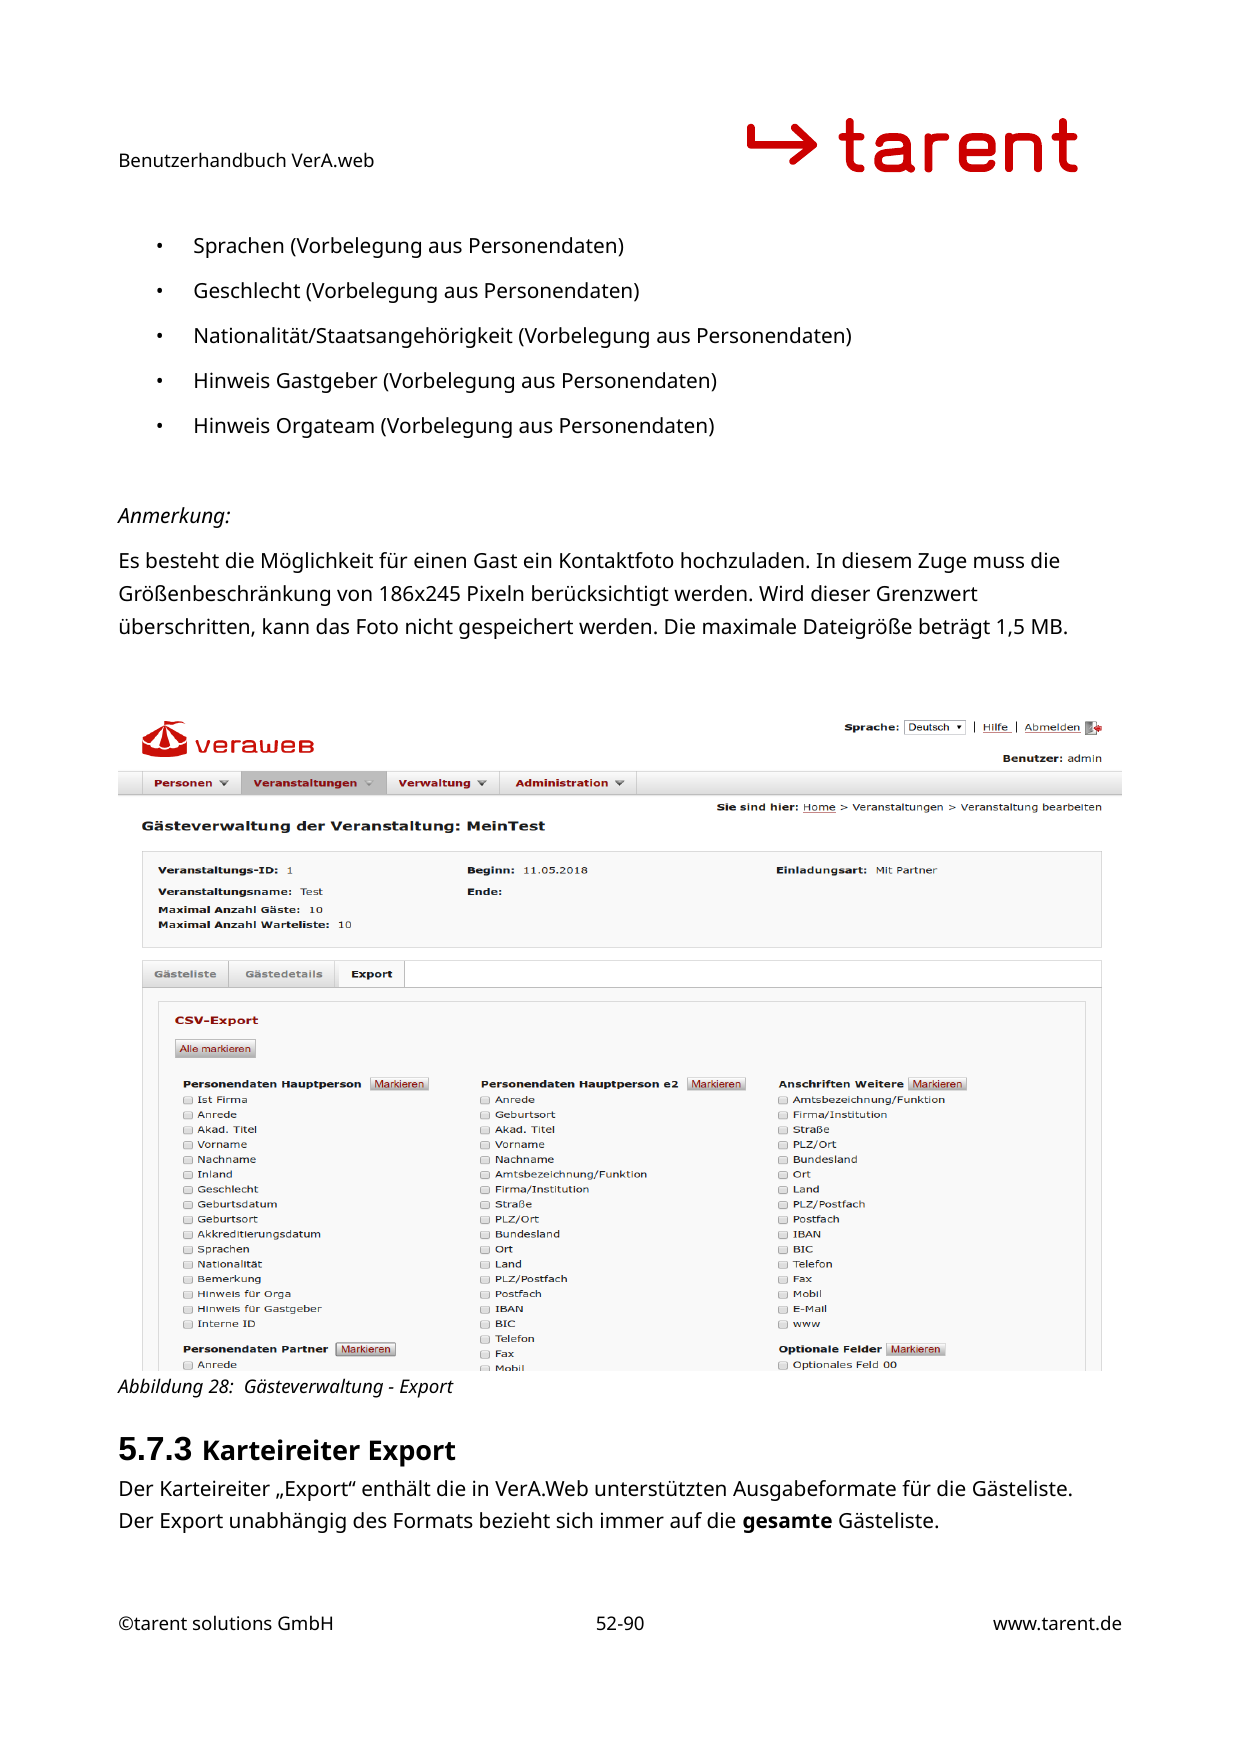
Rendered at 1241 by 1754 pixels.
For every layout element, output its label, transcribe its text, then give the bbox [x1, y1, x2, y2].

text Der Karteireiter „Export“ enthält die in VerA.Web unterstützten Ausgabeformate für die Gästeliste. [118, 1474, 1122, 1502]
text Es besteht die Möglichkeit für einen Gast ein Kontaktfoto hochzuladen. In diesem Zuge muss die Größenbeschränkung von 186x245 Pixeln berücksichtigt werden. Wird dieser Grenzwert überschritten, kann das Foto nicht gespeichert werden. Die maximale Dateigröße beträgt 1,5 MB. [118, 547, 1122, 640]
list Nationalität/Staatsangehörigkeit (Vorbelegung aus Personendaten) [156, 322, 1122, 350]
text Abbildung 28: Gästeverwaltung - Export [118, 1371, 1122, 1399]
list Hinweis Orgateam (Vorbelegung aus Personendaten) [156, 412, 1122, 440]
picture [118, 714, 1122, 1371]
list Hinweis Gastgeber (Vorbelegung aus Personendaten) [156, 367, 1122, 395]
text [118, 702, 1122, 714]
text Anmerkung: [118, 502, 1122, 530]
subtitle [118, 657, 1122, 702]
list Geschlecht (Vorbelegung aus Personendaten) [156, 277, 1122, 305]
list Sprachen (Vorbelegung aus Personendaten) [156, 232, 1122, 260]
subtitle Karteireiter Export [118, 1399, 1122, 1468]
text Der Export unabhängig des Formats bezieht sich immer auf die gesamte Gästeliste. [118, 1506, 1122, 1535]
